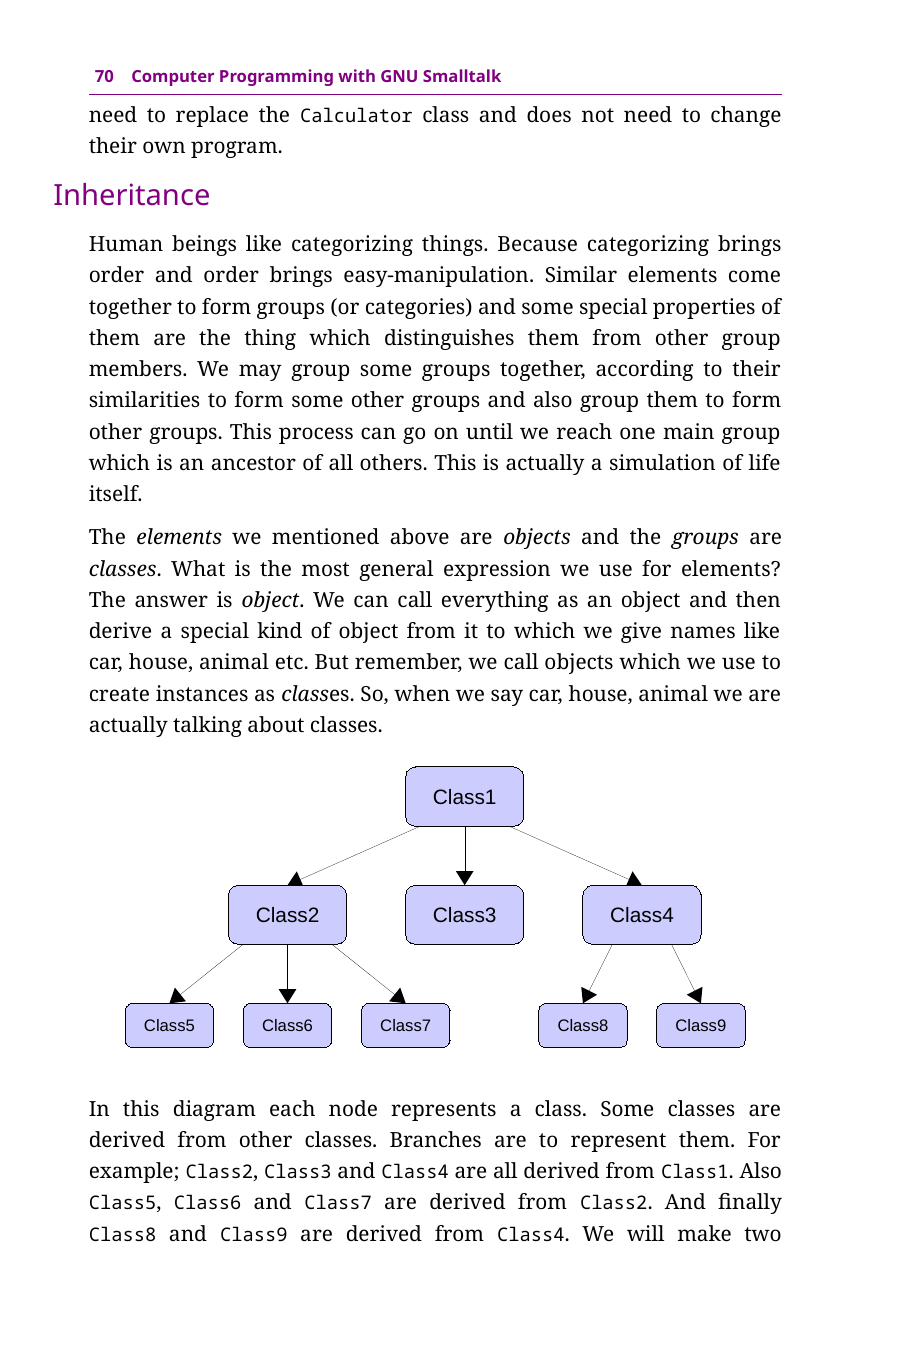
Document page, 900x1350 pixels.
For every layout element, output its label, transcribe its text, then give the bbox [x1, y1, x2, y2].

text Human beings like categorizing things. Because categorizing brings order and order brings easy-manipulation. Similar elements come together to form groups (or categories) and some special properties of them are the thing which distinguishes them from other group members. We may group some groups together, according to their similarities to form some other groups and also group them to form other groups. This process can go on until we reach one main group which is an ancestor of all others. This is actually a simulation of life itself. [88, 229, 782, 508]
text The elements we mentioned above are objects and the groups are classes. What is the most general expression we use for elements? The answer is object. We can call everything as an object and then derive a special kind of object from it to which we give names like car, house, animal etc. But remember, we call objects which we use to create instances as classes. So, when we say car, house, animal we are actually talking about classes. [88, 522, 782, 738]
text In this diagram each node represents a class. Some classes are derived from other classes. Branches are to represent them. For example; Class2, Class3 and Class4 are all derived from Class1. Also Class5, Class6 and Class7 are derived from Class2. And finally Class8 and Class9 are derived from Class4. We will make two [88, 1094, 782, 1247]
text need to replace the Calculator class and does not need to change their own program. [88, 100, 782, 159]
subtitle Inheritance [53, 174, 782, 214]
